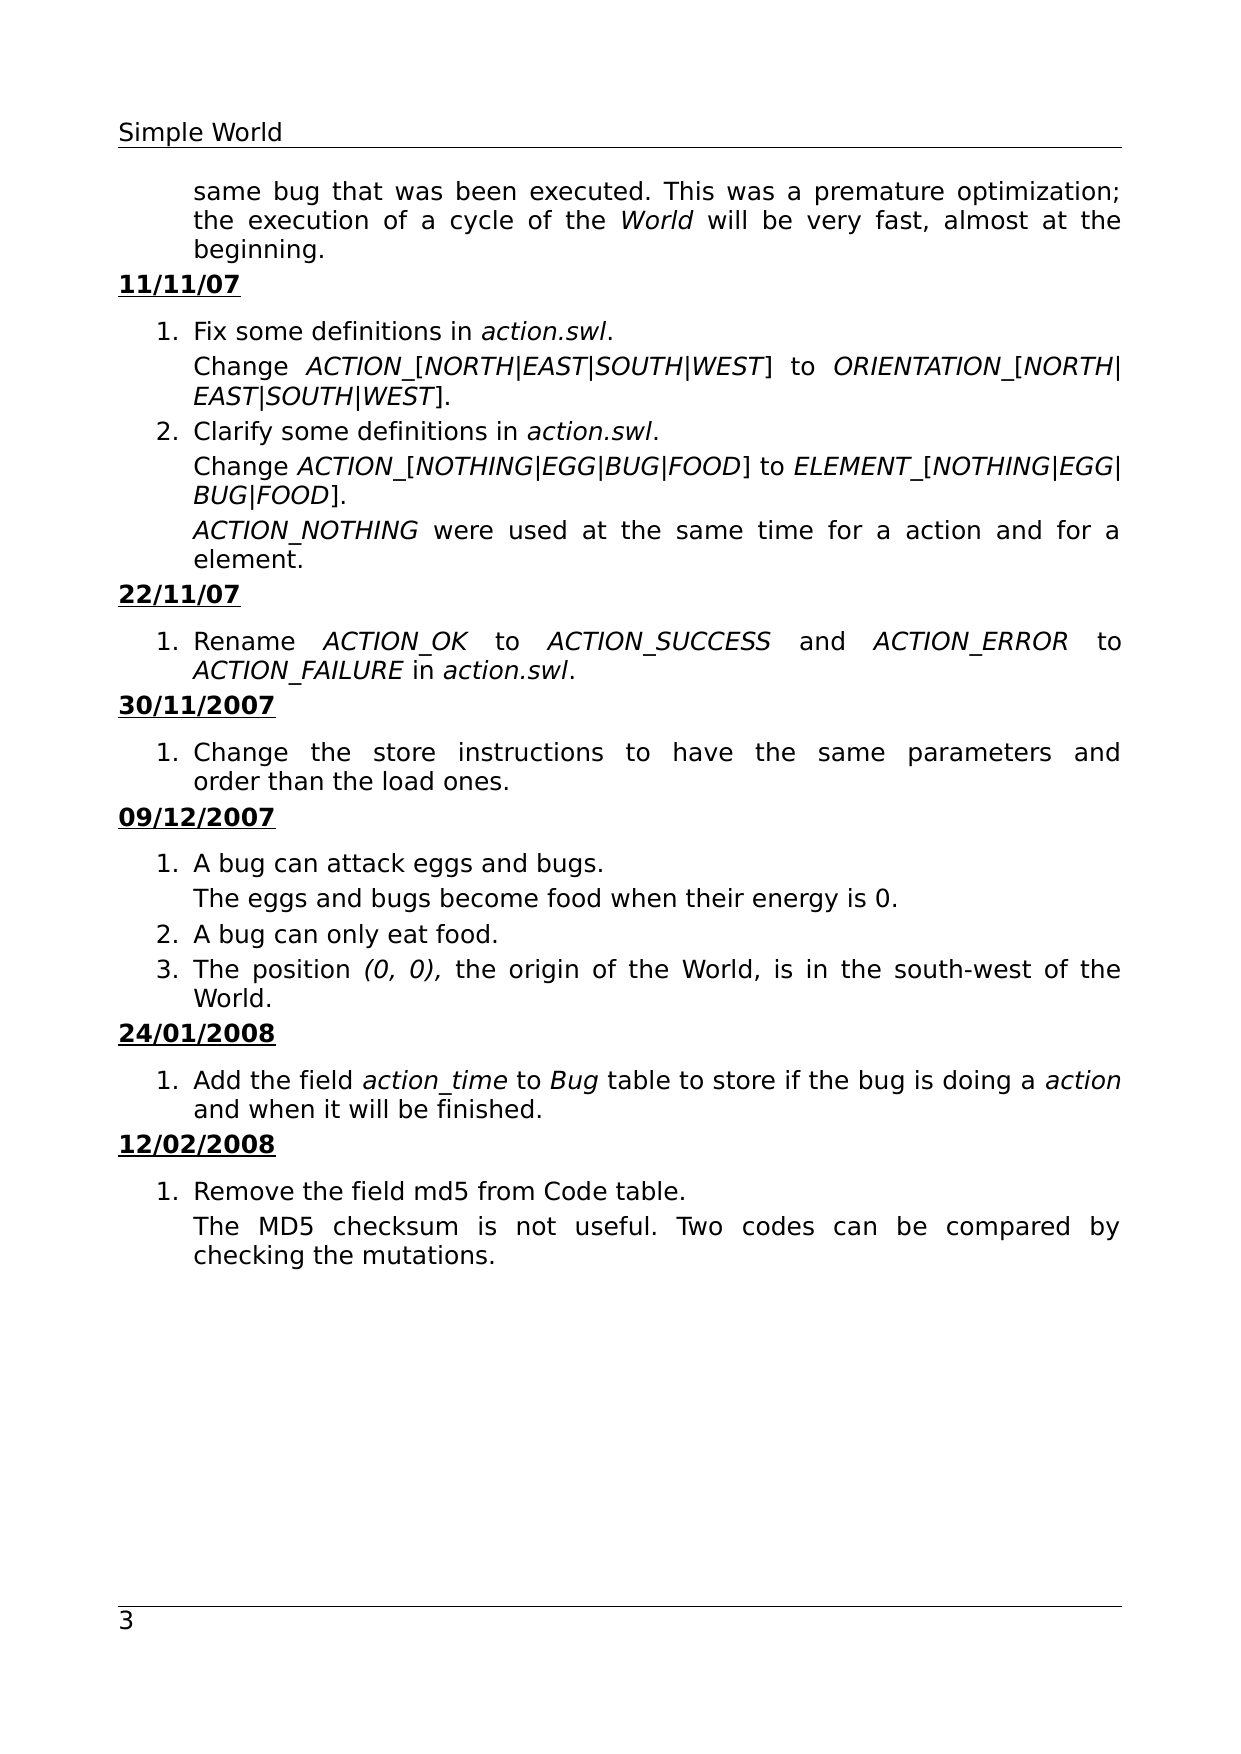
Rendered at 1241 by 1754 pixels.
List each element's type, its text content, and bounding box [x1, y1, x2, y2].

title 12/02/2008 [118, 1130, 1122, 1159]
list ACTION_NOTHING were used at the same time for a action and for a element. [156, 516, 1122, 574]
list Remove the field md5 from Code table. [156, 1177, 1122, 1206]
list Clarify some definitions in action.swl. [156, 417, 1122, 446]
list A bug can only eat food. [156, 920, 1122, 949]
list The position (0, 0), the origin of the World, is in the south-west of the World. [156, 955, 1122, 1013]
list same bug that was been executed. This was a premature optimization; the execution of a cycle of the World will be very fast, almost at the beginning. [156, 177, 1122, 264]
list A bug can attack eggs and bugs. [156, 849, 1122, 879]
title 22/11/07 [118, 580, 1122, 609]
list Change ACTION_[NORTH|EAST|SOUTH|WEST] to ORIENTATION_[NORTH|EAST|SOUTH|WEST]. [156, 352, 1122, 411]
list The eggs and bugs become food when their energy is 0. [156, 885, 1122, 914]
list Change ACTION_[NOTHING|EGG|BUG|FOOD] to ELEMENT_[NOTHING|EGG|BUG|FOOD]. [156, 452, 1122, 510]
title 30/11/2007 [118, 692, 1122, 721]
list Rename ACTION_OK to ACTION_SUCCESS and ACTION_ERROR to ACTION_FAILURE in action.swl. [156, 627, 1122, 686]
title 09/12/2007 [118, 803, 1122, 832]
list Change the store instructions to have the same parameters and order than the load ones. [156, 738, 1122, 797]
list The MD5 checksum is not useful. Two codes can be compared by checking the mutations. [156, 1212, 1122, 1271]
list Fix some definitions in action.swl. [156, 317, 1122, 347]
title 24/01/2008 [118, 1019, 1122, 1048]
list Add the field action_time to Bug table to store if the bug is doing a action and when it will be finished. [156, 1066, 1122, 1124]
title 11/11/07 [118, 271, 1122, 300]
